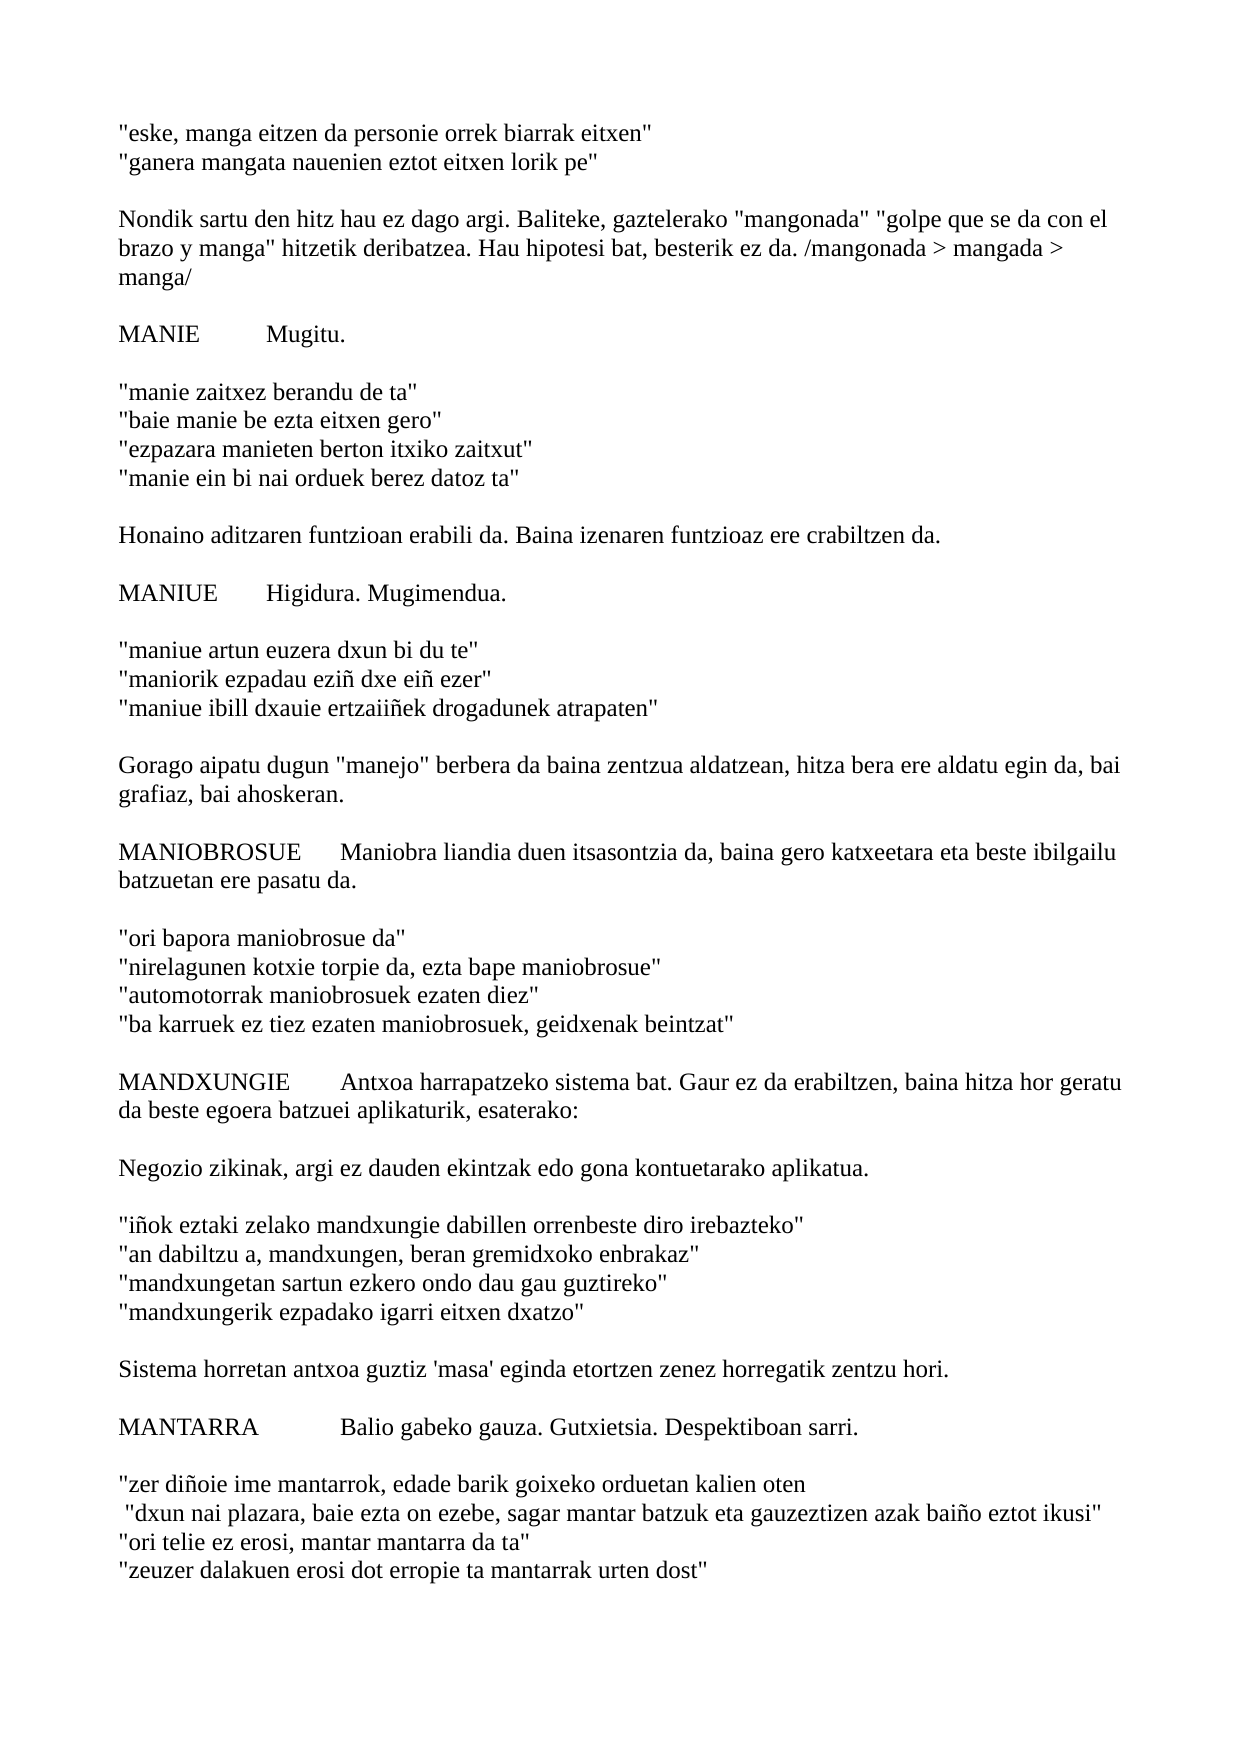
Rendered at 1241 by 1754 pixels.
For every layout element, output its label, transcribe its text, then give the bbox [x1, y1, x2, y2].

text "ori bapora maniobrosue da" [118, 923, 1122, 952]
text "ganera mangata nauenien eztot eitxen lorik pe" [118, 147, 1122, 176]
text "automotorrak maniobrosuek ezaten diez" [118, 981, 1122, 1009]
text "maniorik ezpadau eziñ dxe eiñ ezer" [118, 664, 1122, 693]
text "ba karruek ez tiez ezaten maniobrosuek, geidxenak beintzat" [118, 1009, 1122, 1038]
text "manie ein bi nai orduek berez datoz ta" [118, 463, 1122, 492]
text Negozio zikinak, argi ez dauden ekintzak edo gona kontuetarako aplikatua. [118, 1153, 1122, 1182]
text "eske, manga eitzen da personie orrek biarrak eitxen" [118, 118, 1122, 147]
text "zeuzer dalakuen erosi dot erropie ta mantarrak urten dost" [118, 1556, 1122, 1584]
text "zer diñoie ime mantarrok, edade barik goixeko orduetan kalien oten [118, 1469, 1122, 1498]
text "manie zaitxez berandu de ta" [118, 377, 1122, 406]
text MANTARRA Balio gabeko gauza. Gutxietsia. Despektiboan sarri. [118, 1412, 1122, 1441]
text "an dabiltzu a, mandxungen, beran gremidxoko enbrakaz" [118, 1239, 1122, 1268]
text "iñok eztaki zelako mandxungie dabillen orrenbeste diro irebazteko" [118, 1211, 1122, 1239]
text "ori telie ez erosi, mantar mantarra da ta" [118, 1527, 1122, 1556]
text Honaino aditzaren funtzioan erabili da. Baina izenaren funtzioaz ere crabiltzen da. [118, 521, 1122, 549]
text "dxun nai plazara, baie ezta on ezebe, sagar mantar batzuk eta gauzeztizen azak baiño eztot ikusi" [118, 1498, 1122, 1527]
text "mandxungetan sartun ezkero ondo dau gau guztireko" [118, 1268, 1122, 1297]
text "mandxungerik ezpadako igarri eitxen dxatzo" [118, 1297, 1122, 1326]
text MANIE Mugitu. [118, 319, 1122, 348]
text "maniue artun euzera dxun bi du te" [118, 636, 1122, 664]
text "ezpazara manieten berton itxiko zaitxut" [118, 434, 1122, 463]
text "nirelagunen kotxie torpie da, ezta bape maniobrosue" [118, 952, 1122, 981]
text Gorago aipatu dugun "manejo" berbera da baina zentzua aldatzean, hitza bera ere aldatu egin da, bai grafiaz, bai ahoskeran. [118, 751, 1122, 808]
text "baie manie be ezta eitxen gero" [118, 406, 1122, 434]
text MANIOBROSUE Maniobra liandia duen itsasontzia da, baina gero katxeetara eta beste ibilgailu batzuetan ere pasatu da. [118, 837, 1122, 894]
text "maniue ibill dxauie ertzaiiñek drogadunek atrapaten" [118, 693, 1122, 722]
text Sistema horretan antxoa guztiz 'masa' eginda etortzen zenez horregatik zentzu hori. [118, 1354, 1122, 1383]
text MANIUE Higidura. Mugimendua. [118, 578, 1122, 607]
text MANDXUNGIE Antxoa harrapatzeko sistema bat. Gaur ez da erabiltzen, baina hitza hor geratu da beste egoera batzuei aplikaturik, esaterako: [118, 1067, 1122, 1124]
text Nondik sartu den hitz hau ez dago argi. Baliteke, gaztelerako "mangonada" "golpe que se da con el brazo y manga" hitzetik deribatzea. Hau hipotesi bat, besterik ez da. /mangonada > mangada > manga/ [118, 204, 1122, 291]
